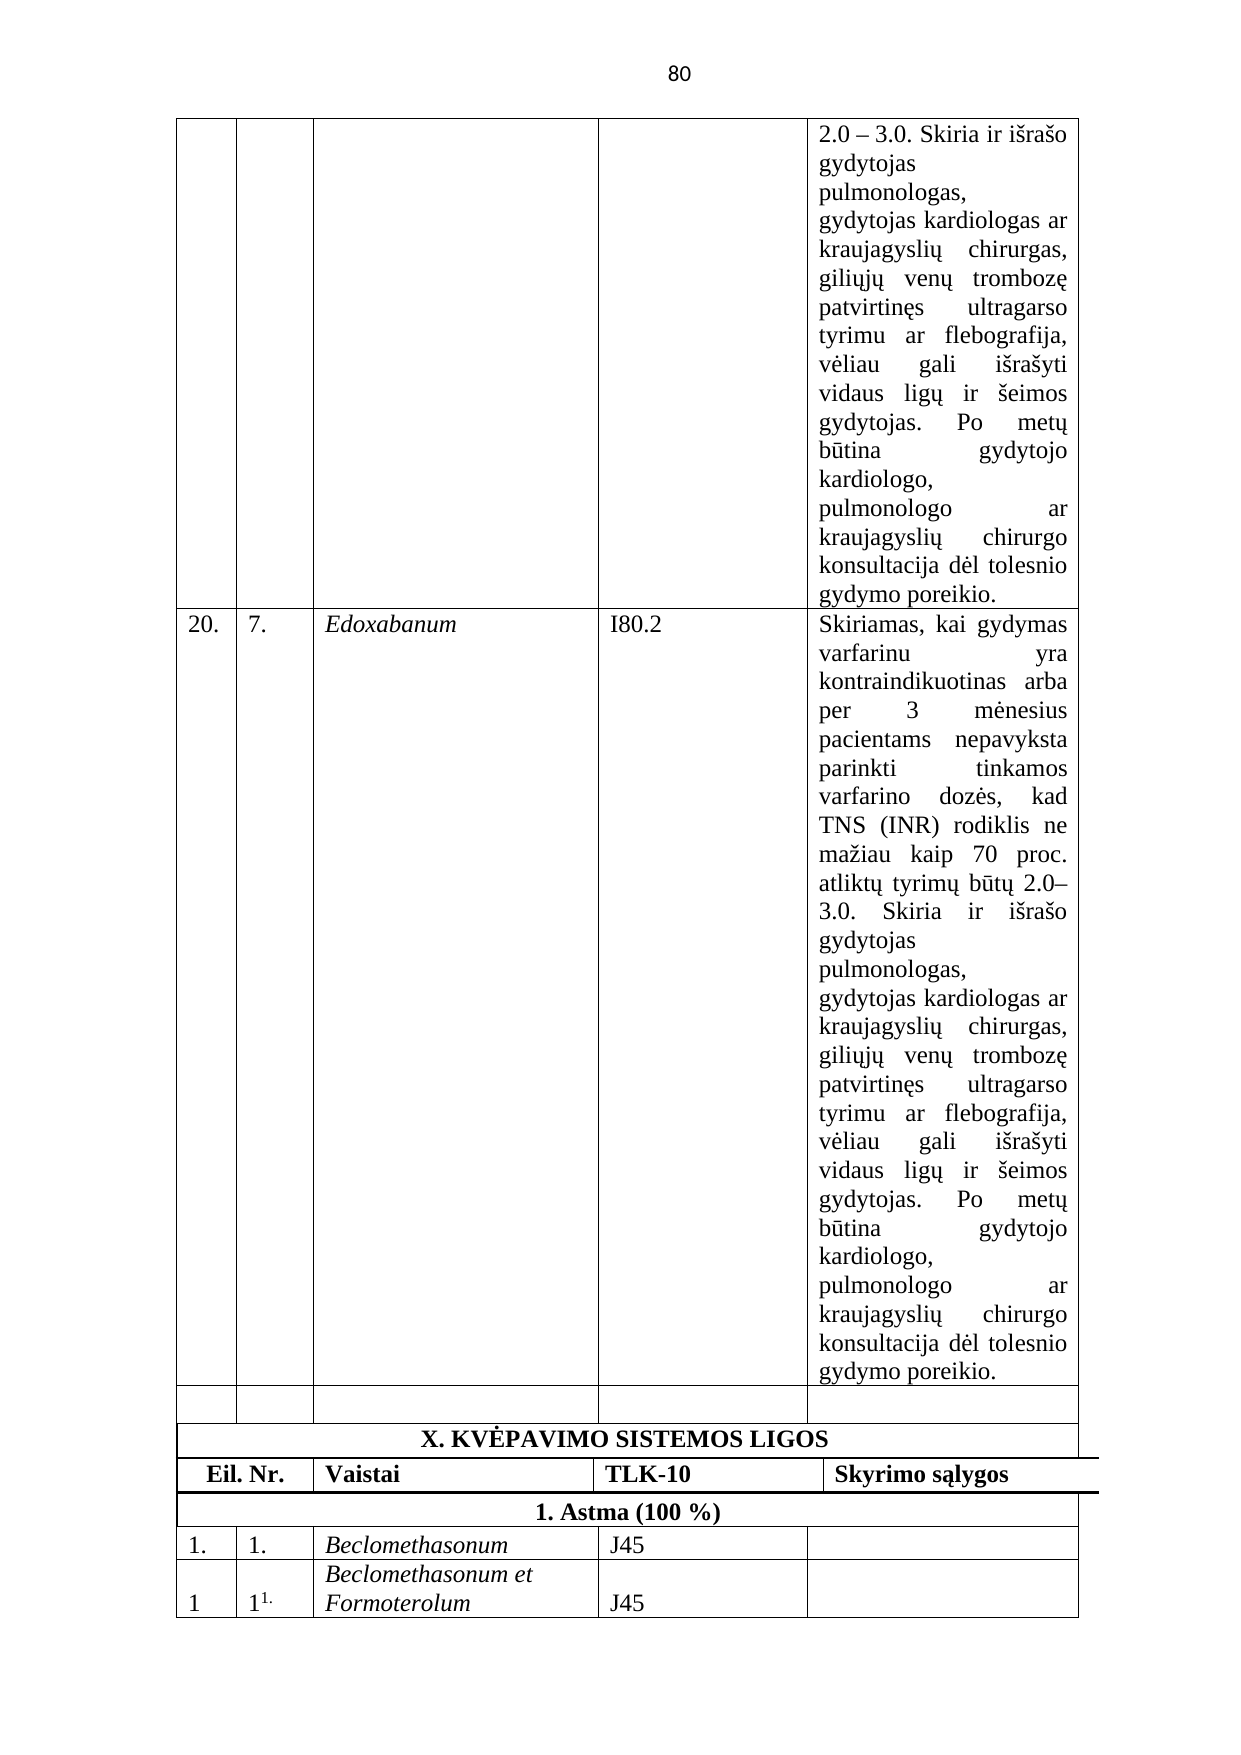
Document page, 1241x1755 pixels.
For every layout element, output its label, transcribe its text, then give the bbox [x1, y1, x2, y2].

table_cell [1093, 1385, 1099, 1423]
table_cell [1109, 118, 1123, 608]
table_cell X. KVĖPAVIMO SISTEMOS LIGOS [178, 1424, 1078, 1457]
table_cell 7. [237, 609, 313, 1385]
table_cell [1079, 118, 1083, 608]
table_cell [1109, 1559, 1123, 1617]
table_cell [599, 119, 807, 608]
table_cell 20. [177, 609, 236, 1385]
table_cell [1093, 1494, 1099, 1526]
table_cell [1103, 1423, 1109, 1457]
table_cell [177, 119, 236, 608]
table_cell [1084, 1423, 1088, 1457]
table_cell [1103, 1526, 1109, 1558]
table_cell [1079, 1494, 1083, 1526]
table_cell [314, 119, 598, 608]
table_cell Skiriamas, kai gydymas varfarinu yra kontraindikuotinas arba per 3 mėnesius pacientams nepavyksta parinkti tinkamos varfarino dozės, kad TNS (INR) rodiklis ne mažiau kaip 70 proc. atliktų tyrimų būtų 2.0–3.0. Skiria ir išrašo gydytojas pulmonologas, gydytojas kardiologas ar kraujagyslių chirurgas, giliųjų venų trombozę patvirtinęs ultragarso tyrimu ar flebografija, vėliau gali išrašyti vidaus ligų ir šeimos gydytojas. Po metų būtina gydytojo kardiologo, pulmonologo ar kraujagyslių chirurgo konsultacija dėl tolesnio gydymo poreikio. [808, 609, 1078, 1385]
table_cell [1103, 608, 1109, 1385]
table_cell [314, 1386, 598, 1423]
table_cell 2.0 – 3.0. Skiria ir išrašo gydytojas pulmonologas, gydytojas kardiologas ar kraujagyslių chirurgas, giliųjų venų trombozę patvirtinęs ultragarso tyrimu ar flebografija, vėliau gali išrašyti vidaus ligų ir šeimos gydytojas. Po metų būtina gydytojo kardiologo, pulmonologo ar kraujagyslių chirurgo konsultacija dėl tolesnio gydymo poreikio. [808, 119, 1078, 608]
table_cell [1088, 118, 1093, 608]
table_cell 11. [237, 1560, 313, 1617]
table_cell [1099, 1491, 1103, 1526]
table_cell [1084, 1494, 1088, 1526]
table_cell [1088, 1559, 1093, 1617]
table_cell J45 [599, 1560, 807, 1617]
table_cell J45 [599, 1527, 807, 1558]
table_cell [1099, 1559, 1103, 1617]
table_cell [1099, 1385, 1103, 1423]
table_cell [1088, 1423, 1093, 1457]
table_cell [1088, 1526, 1093, 1558]
table_cell [1109, 608, 1123, 1385]
table_cell [1079, 1423, 1083, 1457]
table_cell [1079, 1559, 1083, 1617]
table_cell [1109, 1423, 1123, 1457]
table_cell [1099, 1457, 1103, 1491]
table_cell 1. [237, 1527, 313, 1558]
table_cell [1093, 1526, 1099, 1558]
table_cell [1079, 1385, 1083, 1423]
table_cell [1103, 1457, 1109, 1491]
table_cell 1. [177, 1527, 236, 1558]
table_cell [808, 1527, 1078, 1558]
table_cell [808, 1386, 1078, 1423]
table_cell [808, 1560, 1078, 1617]
table_cell [1099, 608, 1103, 1385]
table_cell Beclomethasonum [314, 1527, 598, 1558]
table_cell [1088, 608, 1093, 1385]
table_cell [1079, 608, 1083, 1385]
table_cell [1084, 1559, 1088, 1617]
table_cell [1103, 118, 1109, 608]
table_cell [1109, 1385, 1123, 1423]
table_cell Eil. Nr. [178, 1459, 313, 1491]
table_cell [1093, 1423, 1099, 1457]
table_cell [1109, 1457, 1123, 1491]
table_cell [1109, 1526, 1123, 1558]
table_cell Beclomethasonum et Formoterolum [314, 1560, 598, 1617]
table_cell [1084, 118, 1088, 608]
table_cell [1079, 1526, 1083, 1558]
table_cell [1103, 1385, 1109, 1423]
table_cell TLK-10 [594, 1459, 823, 1491]
table_cell [1093, 118, 1099, 608]
table_cell [1099, 1526, 1103, 1558]
table_cell [1103, 1491, 1109, 1526]
table_cell [1088, 1385, 1093, 1423]
table_cell 1. Astma (100 %) [178, 1494, 1078, 1526]
table_cell [177, 1386, 236, 1423]
table_cell [1093, 1559, 1099, 1617]
table_cell Vaistai [314, 1459, 593, 1491]
table_cell Edoxabanum [314, 609, 598, 1385]
table_cell [1093, 608, 1099, 1385]
table_cell 1 [177, 1560, 236, 1617]
table_cell [1099, 118, 1103, 608]
table_cell [1084, 1385, 1088, 1423]
table_cell [599, 1386, 807, 1423]
table_cell Skyrimo sąlygos [824, 1459, 1099, 1491]
table_cell [1084, 1526, 1088, 1558]
table_cell I80.2 [599, 609, 807, 1385]
table_cell [1103, 1559, 1109, 1617]
table_cell [237, 1386, 313, 1423]
table_cell [1084, 608, 1088, 1385]
table_cell [1088, 1494, 1093, 1526]
table_cell [237, 119, 313, 608]
table_cell [1109, 1491, 1123, 1526]
table_cell [1099, 1423, 1103, 1457]
